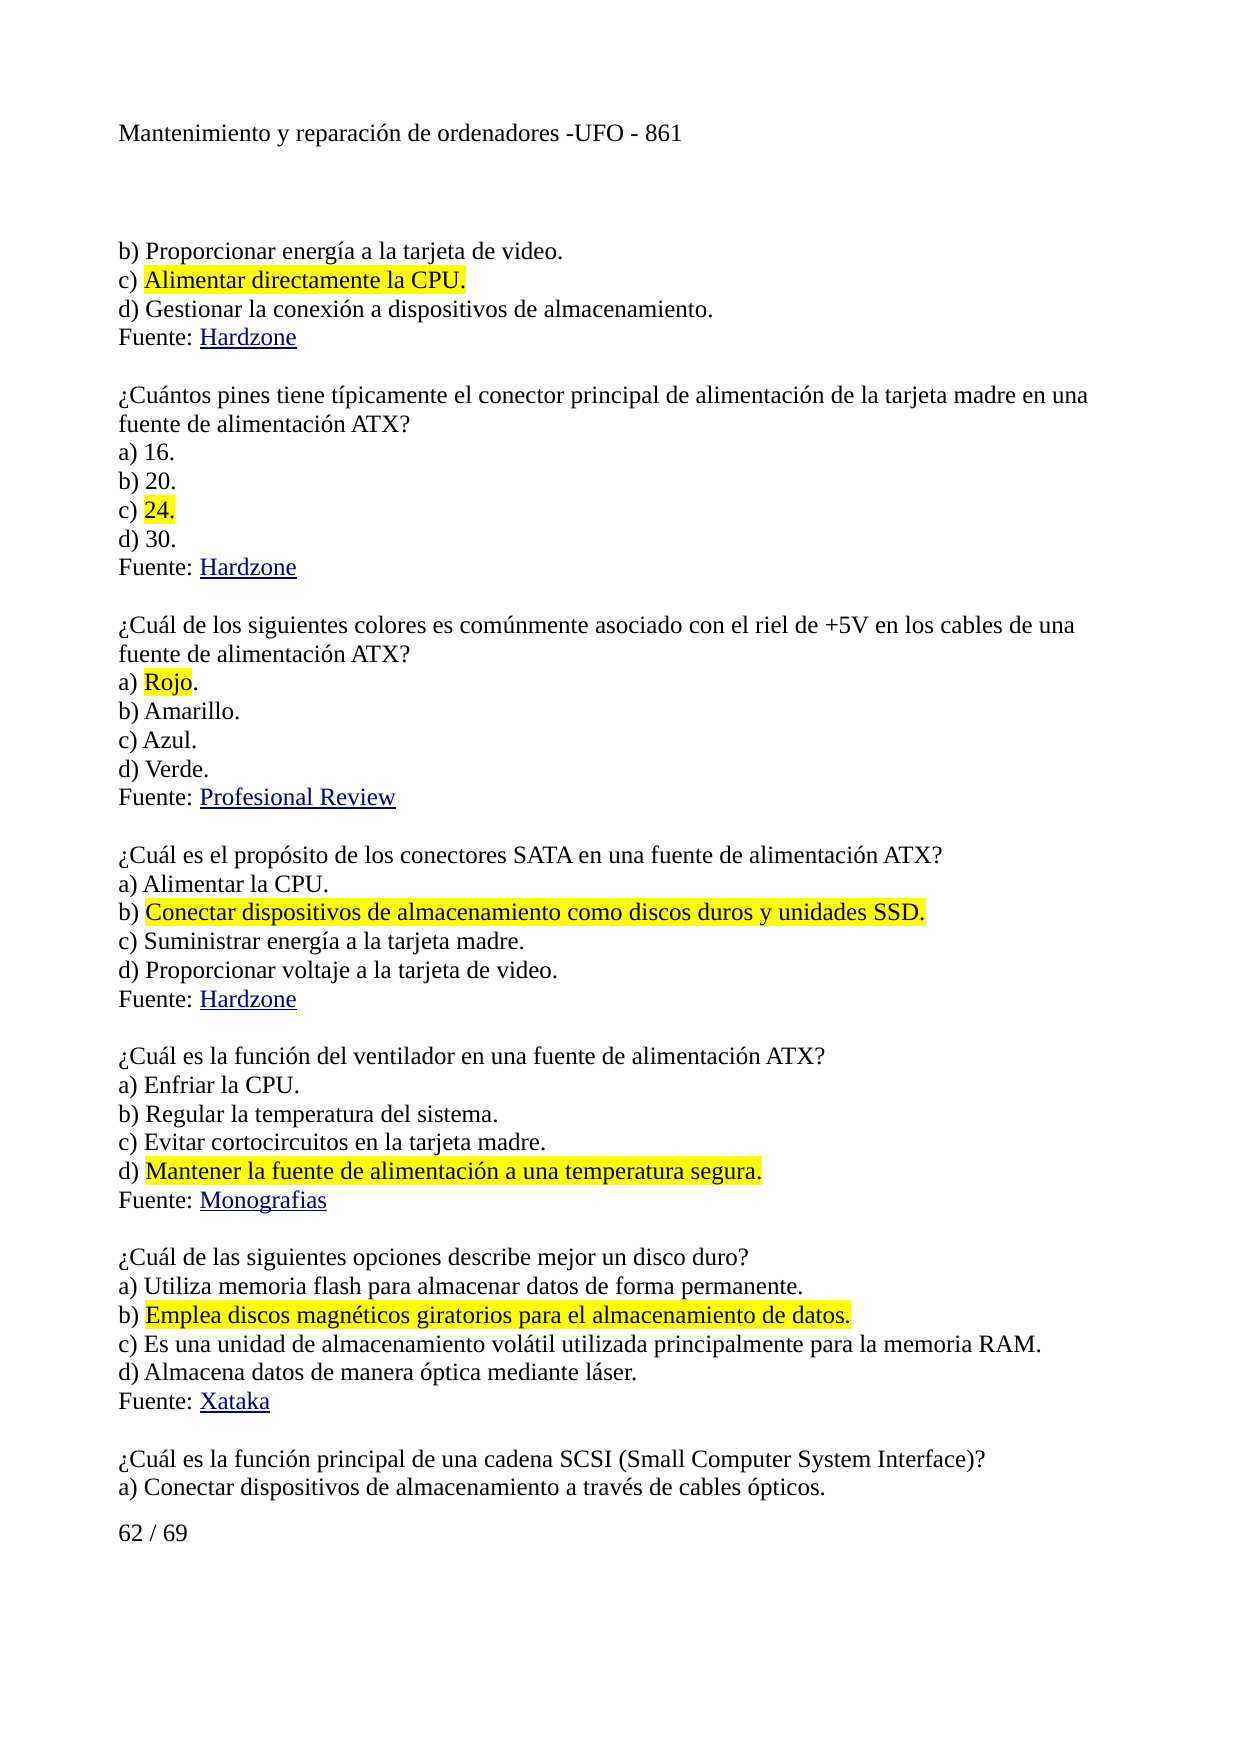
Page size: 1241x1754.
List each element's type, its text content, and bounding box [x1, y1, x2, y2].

text c) Suministrar energía a la tarjeta madre. [118, 926, 1122, 955]
text Fuente: Hardzone [118, 552, 1122, 581]
text d) Almacena datos de manera óptica mediante láser. [118, 1357, 1122, 1386]
text a) Enfriar la CPU. [118, 1070, 1122, 1099]
text a) Rojo. [118, 667, 1122, 696]
text ¿Cuál de las siguientes opciones describe mejor un disco duro? [118, 1242, 1122, 1271]
text b) Emplea discos magnéticos giratorios para el almacenamiento de datos. [118, 1300, 1122, 1329]
text a) Conectar dispositivos de almacenamiento a través de cables ópticos. [118, 1472, 1122, 1501]
text a) 16. [118, 437, 1122, 466]
text d) Gestionar la conexión a dispositivos de almacenamiento. [118, 294, 1122, 322]
text a) Utiliza memoria flash para almacenar datos de forma permanente. [118, 1271, 1122, 1300]
text ¿Cuál es la función principal de una cadena SCSI (Small Computer System Interface)? [118, 1444, 1122, 1472]
text b) 20. [118, 466, 1122, 495]
text b) Amarillo. [118, 696, 1122, 725]
text d) Verde. [118, 754, 1122, 782]
text Fuente: Hardzone [118, 984, 1122, 1012]
text Fuente: Profesional Review [118, 782, 1122, 811]
text ¿Cuántos pines tiene típicamente el conector principal de alimentación de la tarjeta madre en una fuente de alimentación ATX? [118, 380, 1122, 437]
text c) Azul. [118, 725, 1122, 754]
text Fuente: Xataka [118, 1386, 1122, 1415]
text Fuente: Monografias [118, 1185, 1122, 1214]
text c) 24. [118, 495, 1122, 524]
text ¿Cuál es el propósito de los conectores SATA en una fuente de alimentación ATX? [118, 840, 1122, 869]
text c) Evitar cortocircuitos en la tarjeta madre. [118, 1127, 1122, 1156]
text b) Regular la temperatura del sistema. [118, 1099, 1122, 1127]
text b) Conectar dispositivos de almacenamiento como discos duros y unidades SSD. [118, 897, 1122, 926]
text d) Proporcionar voltaje a la tarjeta de video. [118, 955, 1122, 984]
text b) Proporcionar energía a la tarjeta de video. [118, 236, 1122, 265]
text ¿Cuál de los siguientes colores es comúnmente asociado con el riel de +5V en los cables de una fuente de alimentación ATX? [118, 610, 1122, 667]
text c) Alimentar directamente la CPU. [118, 265, 1122, 294]
text d) 30. [118, 524, 1122, 552]
text Fuente: Hardzone [118, 322, 1122, 351]
text a) Alimentar la CPU. [118, 869, 1122, 897]
text c) Es una unidad de almacenamiento volátil utilizada principalmente para la memoria RAM. [118, 1329, 1122, 1357]
text ¿Cuál es la función del ventilador en una fuente de alimentación ATX? [118, 1041, 1122, 1070]
text d) Mantener la fuente de alimentación a una temperatura segura. [118, 1156, 1122, 1185]
